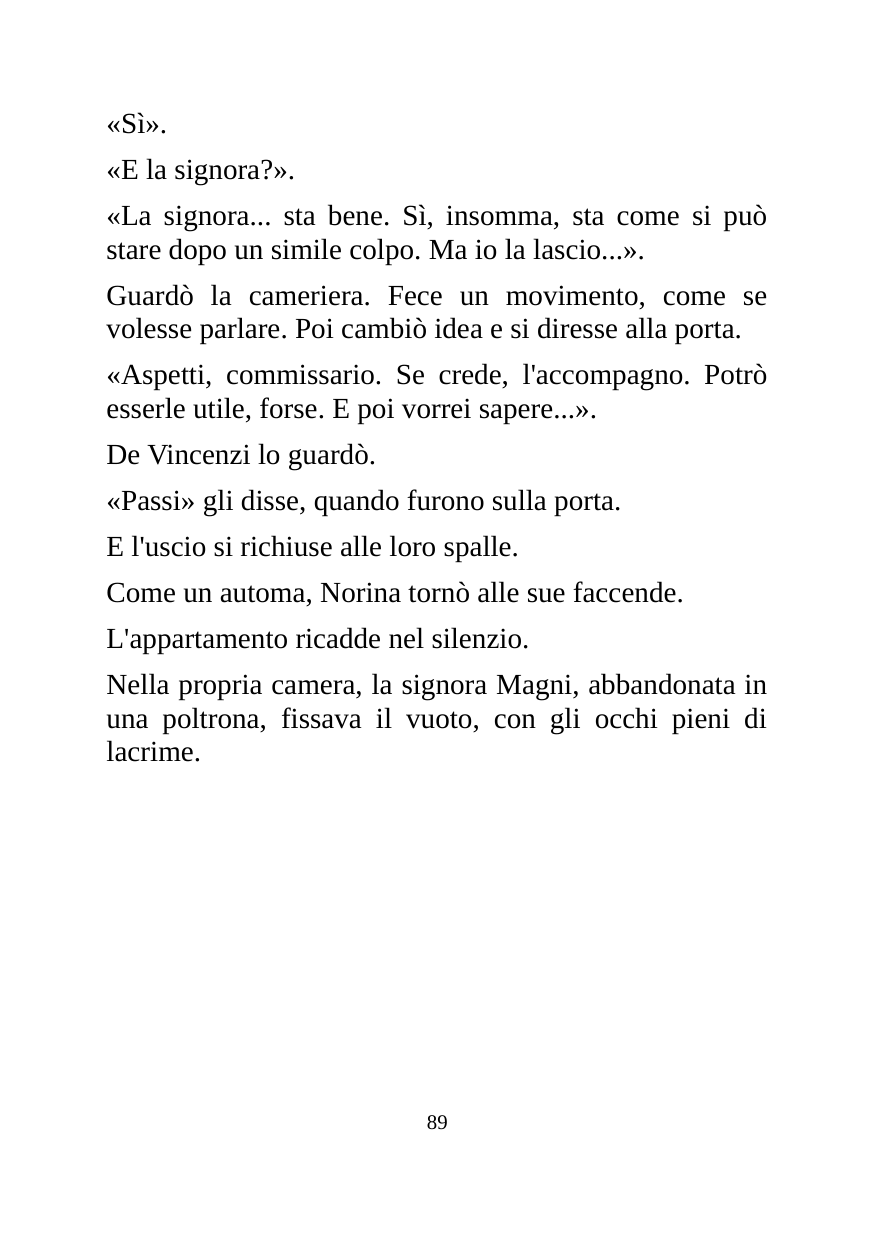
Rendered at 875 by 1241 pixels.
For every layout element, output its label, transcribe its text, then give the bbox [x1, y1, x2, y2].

text Guardò la cameriera. Fece un movimento, come se volesse parlare. Poi cambiò idea e si diresse alla porta. [106, 278, 768, 345]
text «Passi» gli disse, quando furono sulla porta. [106, 483, 768, 517]
text «La signora... sta bene. Sì, insomma, sta come si può stare dopo un simile colpo. Ma io la lascio...». [106, 198, 768, 265]
text «E la signora?». [106, 152, 768, 186]
text Nella propria camera, la signora Magni, abbandonata in una poltrona, fissava il vuoto, con gli occhi pieni di lacrime. [106, 667, 768, 768]
text «Sì». [106, 106, 768, 140]
text «Aspetti, commissario. Se crede, l'accompagno. Potrò esserle utile, forse. E poi vorrei sapere...». [106, 357, 768, 424]
text E l'uscio si richiuse alle loro spalle. [106, 529, 768, 563]
text De Vincenzi lo guardò. [106, 437, 768, 471]
text L'appartamento ricadde nel silenzio. [106, 621, 768, 655]
text Come un automa, Norina tornò alle sue faccende. [106, 575, 768, 609]
